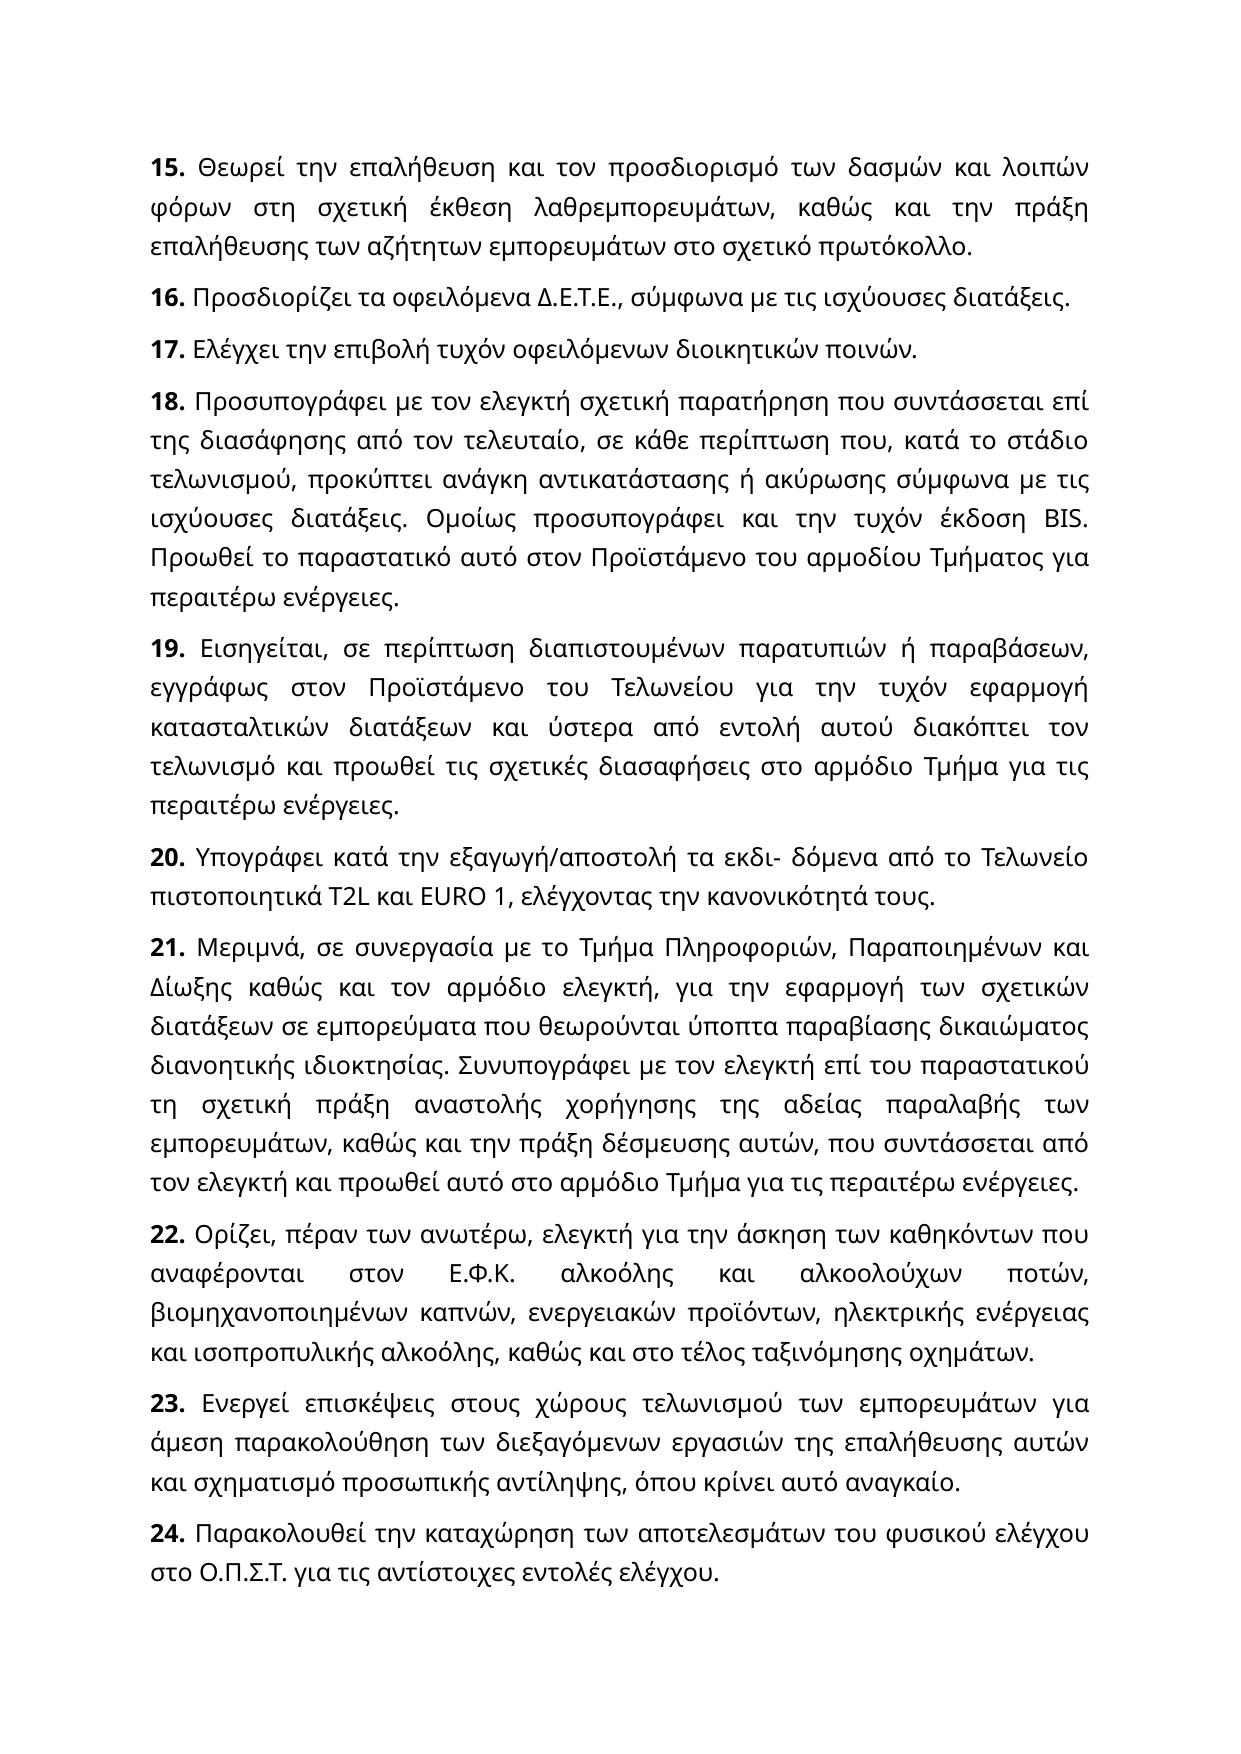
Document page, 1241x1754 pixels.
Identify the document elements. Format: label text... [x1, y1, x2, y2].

text 18. Προσυπογράφει με τον ελεγκτή σχετική παρατήρηση που συντάσσεται επί της διασάφησης από τον τελευταίο, σε κάθε περίπτωση που, κατά το στάδιο τελωνισμού, προκύπτει ανάγκη αντικατάστασης ή ακύρωσης σύμφωνα με τις ισχύουσες διατάξεις. Ομοίως προσυπογράφει και την τυχόν έκδοση BIS. Προωθεί το παραστατικό αυτό στον Προϊστάμενο του αρμοδίου Τμήματος για περαιτέρω ενέργειες. [150, 383, 1090, 613]
text 23. Ενεργεί επισκέψεις στους χώρους τελωνισμού των εμπορευμάτων για άμεση παρακολούθηση των διεξαγόμενων εργασιών της επαλήθευσης αυτών και σχηματισμό προσωπικής αντίληψης, όπου κρίνει αυτό αναγκαίο. [150, 1386, 1090, 1498]
text 15. Θεωρεί την επαλήθευση και τον προσδιορισμό των δασμών και λοιπών φόρων στη σχετική έκθεση λαθρεμπορευμάτων, καθώς και την πράξη επαλήθευσης των αζήτητων εμπορευμάτων στο σχετικό πρωτόκολλο. [150, 150, 1090, 262]
text 21. Μεριμνά, σε συνεργασία με το Τμήμα Πληροφοριών, Παραποιημένων και Δίωξης καθώς και τον αρμόδιο ελεγκτή, για την εφαρμογή των σχετικών διατάξεων σε εμπορεύματα που θεωρούνται ύποπτα παραβίασης δικαιώματος διανοητικής ιδιοκτησίας. Συνυπογράφει με τον ελεγκτή επί του παραστατικού τη σχετική πράξη αναστολής χορήγησης της αδείας παραλαβής των εμπορευμάτων, καθώς και την πράξη δέσμευσης αυτών, που συντάσσεται από τον ελεγκτή και προωθεί αυτό στο αρμόδιο Τμήμα για τις περαιτέρω ενέργειες. [150, 930, 1090, 1199]
text 17. Ελέγχει την επιβολή τυχόν οφειλόμενων διοικητικών ποινών. [150, 332, 1090, 366]
text 19. Εισηγείται, σε περίπτωση διαπιστουμένων παρατυπιών ή παραβάσεων, εγγράφως στον Προϊστάμενο του Τελωνείου για την τυχόν εφαρμογή κατασταλτικών διατάξεων και ύστερα από εντολή αυτού διακόπτει τον τελωνισμό και προωθεί τις σχετικές διασαφήσεις στο αρμόδιο Τμήμα για τις περαιτέρω ενέργειες. [150, 631, 1090, 822]
text 16. Προσδιορίζει τα οφειλόμενα Δ.Ε.Τ.Ε., σύμφωνα με τις ισχύουσες διατάξεις. [150, 280, 1090, 314]
text 24. Παρακολουθεί την καταχώρηση των αποτελεσμάτων του φυσικού ελέγχου στο Ο.Π.Σ.Τ. για τις αντίστοιχες εντολές ελέγχου. [150, 1516, 1090, 1589]
text 20. Υπογράφει κατά την εξαγωγή/αποστολή τα εκδι- δόμενα από το Τελωνείο πιστοποιητικά T2L και EURO 1, ελέγχοντας την κανονικότητά τους. [150, 839, 1090, 912]
text 22. Ορίζει, πέραν των ανωτέρω, ελεγκτή για την άσκηση των καθηκόντων που αναφέρονται στον Ε.Φ.Κ. αλκοόλης και αλκοολούχων ποτών, βιομηχανοποιημένων καπνών, ενεργειακών προϊόντων, ηλεκτρικής ενέργειας και ισοπροπυλικής αλκοόλης, καθώς και στο τέλος ταξινόμησης οχημάτων. [150, 1217, 1090, 1368]
